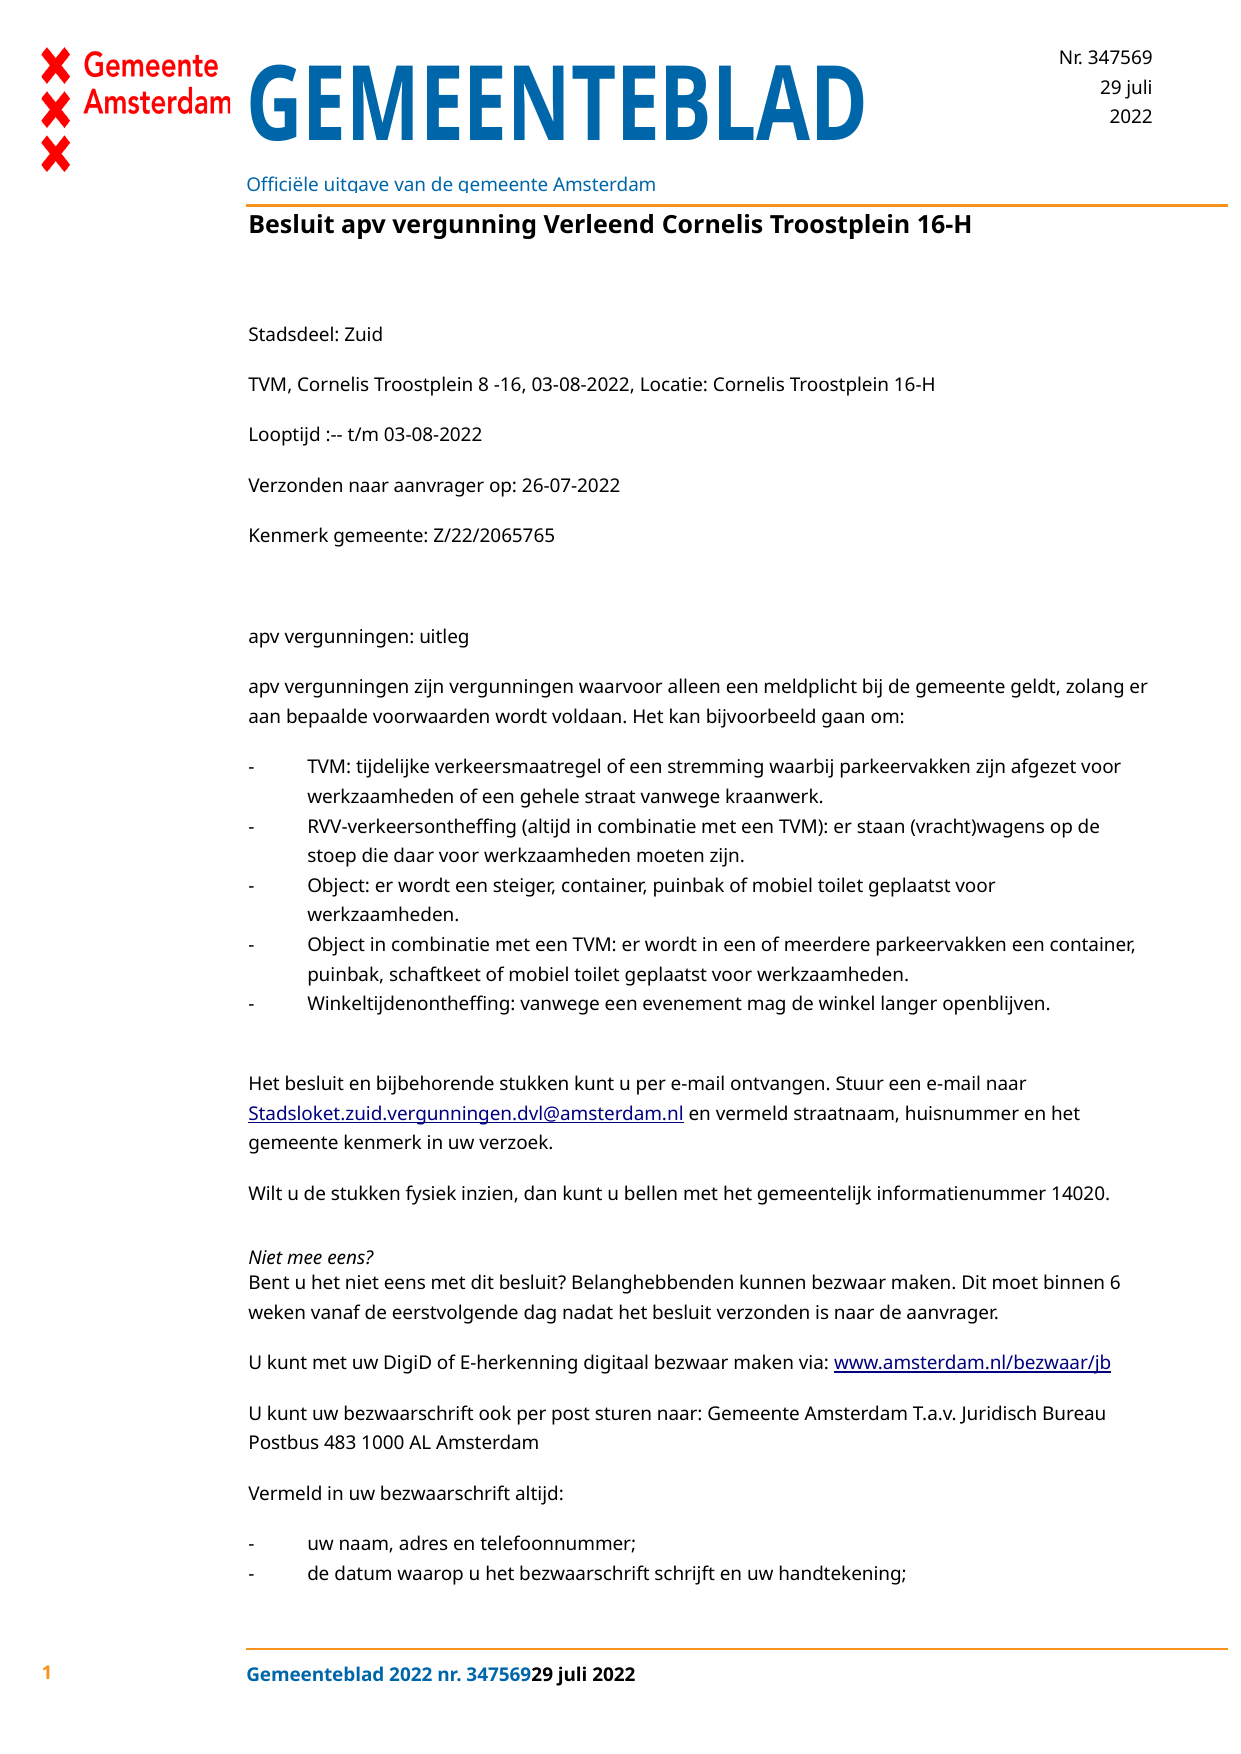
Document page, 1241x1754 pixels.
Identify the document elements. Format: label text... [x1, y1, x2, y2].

list Winkeltijdenontheffing: vanwege een evenement mag de winkel langer openblijven. [248, 990, 1152, 1016]
text Besluit apv vergunning Verleend Cornelis Troostplein 16-H [248, 207, 1152, 241]
text Vermeld in uw bezwaarschrift altijd: [248, 1480, 1152, 1506]
text apv vergunningen: uitleg [248, 623, 1152, 649]
text U kunt uw bezwaarschrift ook per post sturen naar: Gemeente Amsterdam T.a.v. Juridisch Bureau Postbus 483 1000 AL Amsterdam [248, 1400, 1152, 1455]
text TVM, Cornelis Troostplein 8 -16, 03-08-2022, Locatie: Cornelis Troostplein 16-H [248, 371, 1152, 397]
list TVM: tijdelijke verkeersmaatregel of een stremming waarbij parkeervakken zijn afgezet voor werkzaamheden of een gehele straat vanwege kraanwerk. [248, 754, 1152, 809]
picture [41, 47, 231, 172]
text Looptijd :-- t/m 03-08-2022 [248, 422, 1152, 447]
list RVV-verkeersontheffing (altijd in combinatie met een TVM): er staan (vracht)wagens op de stoep die daar voor werkzaamheden moeten zijn. [248, 813, 1152, 868]
text apv vergunningen zijn vergunningen waarvoor alleen een meldplicht bij de gemeente geldt, zolang er aan bepaalde voorwaarden wordt voldaan. Het kan bijvoorbeeld gaan om: [248, 674, 1152, 729]
text U kunt met uw DigiD of E-herkenning digitaal bezwaar maken via: www.amsterdam.nl/bezwaar/jb [248, 1349, 1152, 1375]
text Wilt u de stukken fysiek inzien, dan kunt u bellen met het gemeentelijk informatienummer 14020. [248, 1180, 1152, 1206]
text Bent u het niet eens met dit besluit? Belanghebbenden kunnen bezwaar maken. Dit moet binnen 6 weken vanaf de eerstvolgende dag nadat het besluit verzonden is naar de aanvrager. [248, 1269, 1152, 1325]
text Stadsdeel: Zuid [248, 321, 1152, 346]
text Het besluit en bijbehorende stukken kunt u per e-mail ontvangen. Stuur een e-mail naar Stadsloket.zuid.vergunningen.dvl@amsterdam.nl en vermeld straatnaam, huisnummer en het gemeente kenmerk in uw verzoek. [248, 1070, 1152, 1155]
text Niet mee eens? [248, 1244, 1152, 1269]
list Object in combinatie met een TVM: er wordt in een of meerdere parkeervakken een container, puinbak, schaftkeet of mobiel toilet geplaatst voor werkzaamheden. [248, 931, 1152, 986]
list de datum waarop u het bezwaarschrift schrijft en uw handtekening; [248, 1560, 1152, 1586]
list Object: er wordt een steiger, container, puinbak of mobiel toilet geplaatst voor werkzaamheden. [248, 872, 1152, 927]
text Kenmerk gemeente: Z/22/2065765 [248, 522, 1152, 548]
text Verzonden naar aanvrager op: 26-07-2022 [248, 472, 1152, 498]
list uw naam, adres en telefoonnummer; [248, 1530, 1152, 1556]
